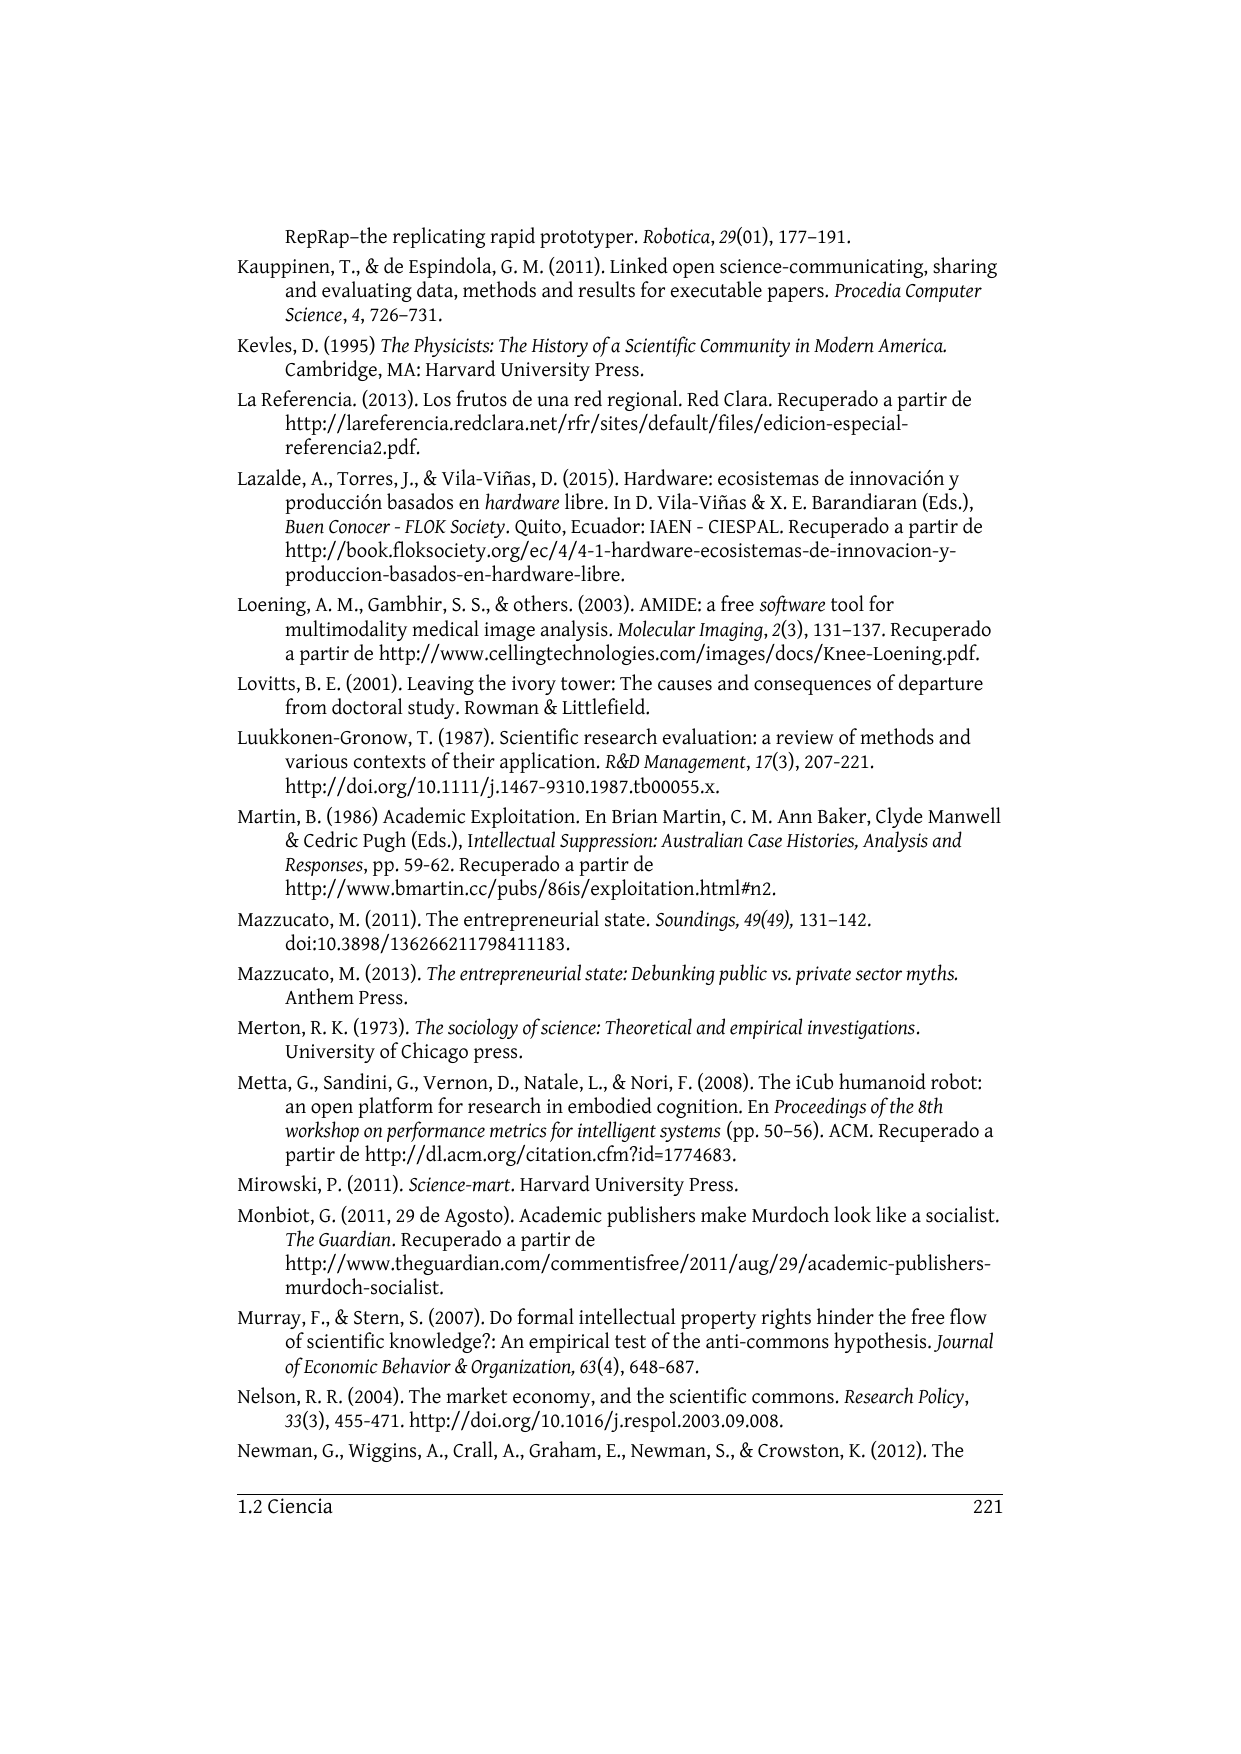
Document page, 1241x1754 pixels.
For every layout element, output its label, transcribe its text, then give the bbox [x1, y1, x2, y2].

text Loening, A. M., Gambhir, S. S., & others. (2003). AMIDE: a free software tool for multimodality medical image analysis. Molecular Imaging, 2(3), 131–137. Recuperado a partir de http://www.cellingtechnologies.com/images/docs/Knee-Loening.pdf. [237, 593, 1003, 666]
text Nelson, R. R. (2004). The market economy, and the scientific commons. Research Policy, 33(3), 455-471. http://doi.org/10.1016/j.respol.2003.09.008. [237, 1385, 1003, 1433]
text Mazzucato, M. (2011). The entrepreneurial state. Soundings, 49(49), 131–142. doi:10.3898/136266211798411183. [237, 908, 1003, 956]
text Lazalde, A., Torres, J., & Vila-Viñas, D. (2015). Hardware: ecosistemas de innovación y producción basados en hardware libre. In D. Vila-Viñas & X. E. Barandiaran (Eds.), Buen Conocer - FLOK Society. Quito, Ecuador: IAEN - CIESPAL. Recuperado a partir de http://book.floksociety.org/ec/4/4-1-hardware-ecosistemas-de-innovacion-y-produccion-basados-en-hardware-libre. [237, 467, 1003, 587]
text RepRap–the replicating rapid prototyper. Robotica, 29(01), 177–191. [237, 225, 1003, 249]
text Murray, F., & Stern, S. (2007). Do formal intellectual property rights hinder the free flow of scientific knowledge?: An empirical test of the anti-commons hypothesis. Journal of Economic Behavior & Organization, 63(4), 648-687. [237, 1306, 1003, 1379]
text La Referencia. (2013). Los frutos de una red regional. Red Clara. Recuperado a partir de http://lareferencia.redclara.net/rfr/sites/default/files/edicion-especial-referencia2.pdf. [237, 388, 1003, 461]
text Kauppinen, T., & de Espindola, G. M. (2011). Linked open science-communicating, sharing and evaluating data, methods and results for executable papers. Procedia Computer Science, 4, 726–731. [237, 255, 1003, 328]
text Monbiot, G. (2011, 29 de Agosto). Academic publishers make Murdoch look like a socialist. The Guardian. Recuperado a partir de http://www.theguardian.com/commentisfree/2011/aug/29/academic-publishers-murdoch-socialist. [237, 1204, 1003, 1300]
text Merton, R. K. (1973). The sociology of science: Theoretical and empirical investigations. University of Chicago press. [237, 1016, 1003, 1065]
text Lovitts, B. E. (2001). Leaving the ivory tower: The causes and consequences of departure from doctoral study. Rowman & Littlefield. [237, 672, 1003, 720]
text Metta, G., Sandini, G., Vernon, D., Natale, L., & Nori, F. (2008). The iCub humanoid robot: an open platform for research in embodied cognition. En Proceedings of the 8th workshop on performance metrics for intelligent systems (pp. 50–56). ACM. Recuperado a partir de http://dl.acm.org/citation.cfm?id=1774683. [237, 1071, 1003, 1167]
text Luukkonen-Gronow, T. (1987). Scientific research evaluation: a review of methods and various contexts of their application. R&D Management, 17(3), 207-221. http://doi.org/10.1111/j.1467-9310.1987.tb00055.x. [237, 726, 1003, 799]
text Kevles, D. (1995) The Physicists: The History of a Scientific Community in Modern America. Cambridge, MA: Harvard University Press. [237, 334, 1003, 382]
text Mazzucato, M. (2013). The entrepreneurial state: Debunking public vs. private sector myths. Anthem Press. [237, 962, 1003, 1010]
text Martin, B. (1986) Academic Exploitation. En Brian Martin, C. M. Ann Baker, Clyde Manwell & Cedric Pugh (Eds.), Intellectual Suppression: Australian Case Histories, Analysis and Responses, pp. 59-62. Recuperado a partir de http://www.bmartin.cc/pubs/86is/exploitation.html#n2. [237, 805, 1003, 902]
text Newman, G., Wiggins, A., Crall, A., Graham, E., Newman, S., & Crowston, K. (2012). The [237, 1439, 1003, 1463]
text Mirowski, P. (2011). Science-mart. Harvard University Press. [237, 1173, 1003, 1198]
